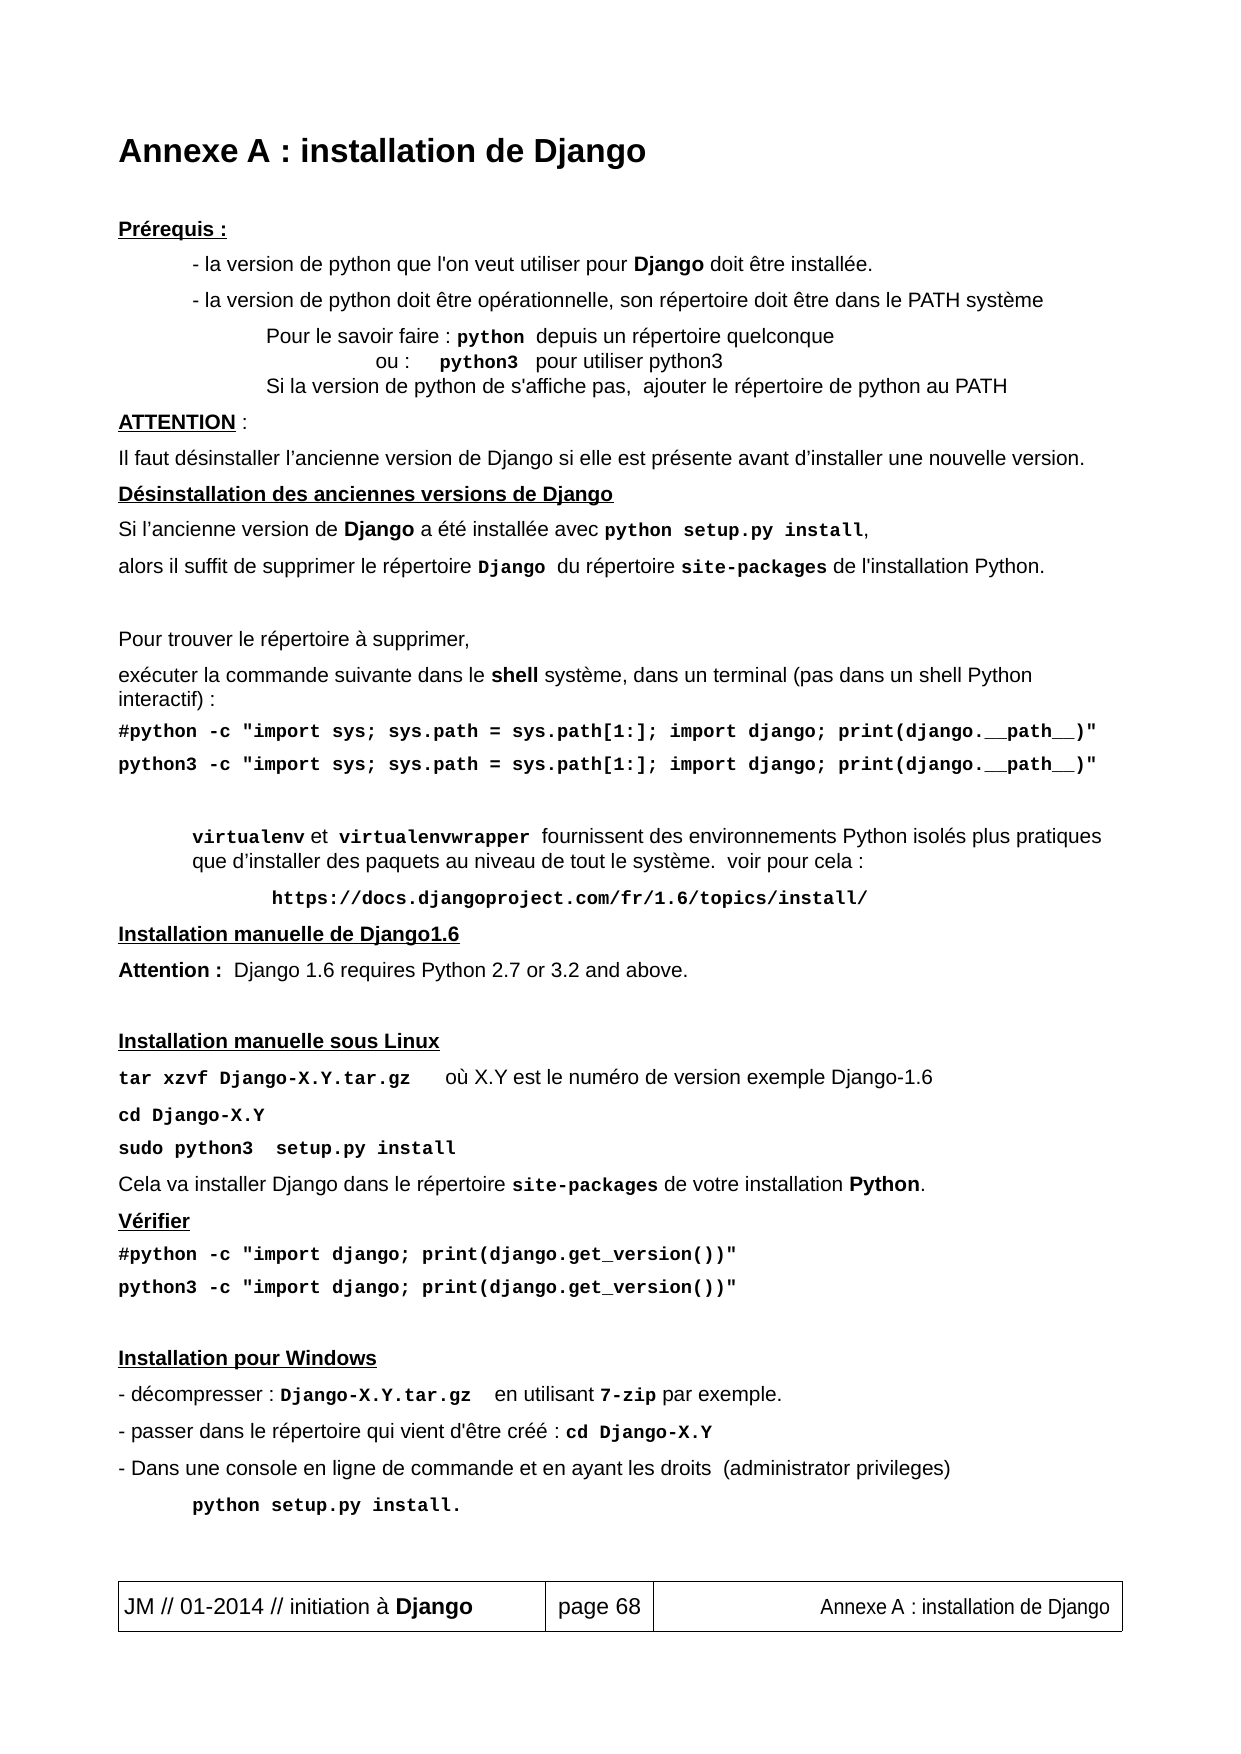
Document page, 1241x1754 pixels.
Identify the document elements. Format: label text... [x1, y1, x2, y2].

text cd Django-X.Y [118, 1102, 1122, 1127]
text Installation manuelle de Django1.6 [118, 922, 1122, 946]
text https://docs.djangoproject.com/fr/1.6/topics/install/ [266, 885, 1122, 910]
text python setup.py install. [192, 1492, 1122, 1517]
text virtualenv et virtualenvwrapper fournissent des environnements Python isolés plus pratiques que d’installer des paquets au niveau de tout le système. voir pour cela : [192, 824, 1122, 873]
text Cela va installer Django dans le répertoire site-packages de votre installation Python. [118, 1172, 1122, 1197]
text sudo python3 setup.py install [118, 1139, 1122, 1160]
text ATTENTION : [118, 410, 1122, 434]
text python3 -c "import django; print(django.get_version())" [118, 1277, 1122, 1299]
text exécuter la commande suivante dans le shell système, dans un terminal (pas dans un shell Python interactif) : [118, 662, 1122, 710]
text Vérifier [118, 1209, 1122, 1233]
text #python -c "import sys; sys.path = sys.path[1:]; import django; print(django.__path__)" [118, 722, 1122, 743]
text Pour le savoir faire : python depuis un répertoire quelconque ou : python3 pour utiliser python3 Si la version de python de s'affiche pas, ajouter le répertoire de python au PATH [192, 324, 1122, 398]
text Installation manuelle sous Linux [118, 1029, 1122, 1053]
text - passer dans le répertoire qui vient d'être créé : cd Django-X.Y [118, 1419, 1122, 1444]
text Attention : Django 1.6 requires Python 2.7 or 3.2 and above. [118, 958, 1122, 982]
text Installation pour Windows [118, 1346, 1122, 1370]
text - décompresser : Django-X.Y.tar.gz en utilisant 7-zip par exemple. [118, 1382, 1122, 1407]
subtitle Annexe A : installation de Django [118, 131, 1122, 169]
text Désinstallation des anciennes versions de Django [118, 481, 1122, 505]
text python3 -c "import sys; sys.path = sys.path[1:]; import django; print(django.__path__)" [118, 755, 1122, 776]
text - la version de python doit être opérationnelle, son répertoire doit être dans le PATH système [118, 288, 1122, 312]
text alors il suffit de supprimer le répertoire Django du répertoire site-packages de l'installation Python. [118, 554, 1122, 579]
text - la version de python que l'on veut utiliser pour Django doit être installée. [118, 252, 1122, 276]
text Si l’ancienne version de Django a été installée avec python setup.py install, [118, 517, 1122, 542]
text Pour trouver le répertoire à supprimer, [118, 627, 1122, 651]
text tar xzvf Django-X.Y.tar.gz où X.Y est le numéro de version exemple Django-1.6 [118, 1065, 1122, 1090]
text Prérequis : [118, 217, 1122, 241]
text #python -c "import django; print(django.get_version())" [118, 1244, 1122, 1266]
text Il faut désinstaller l’ancienne version de Django si elle est présente avant d’installer une nouvelle version. [118, 446, 1122, 469]
text - Dans une console en ligne de commande et en ayant les droits (administrator privileges) [118, 1456, 1122, 1480]
